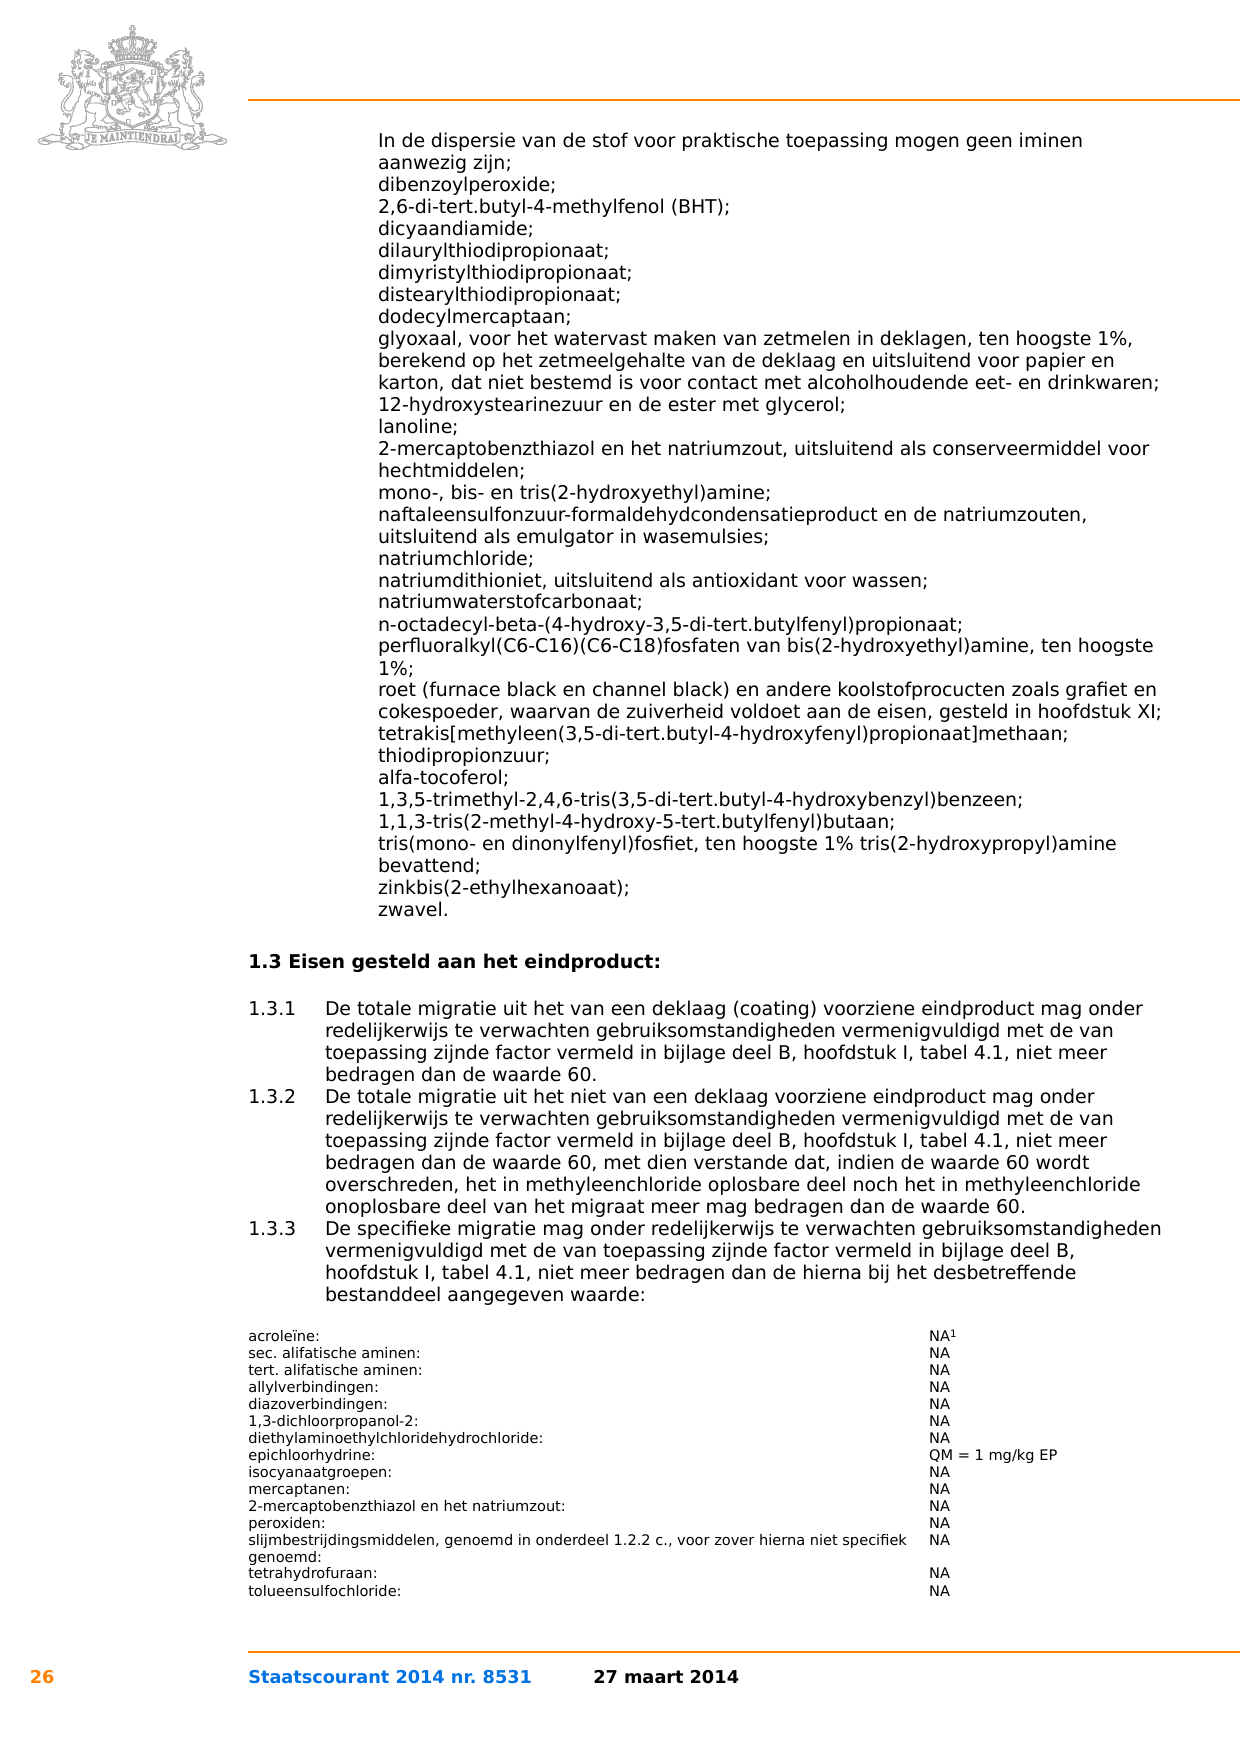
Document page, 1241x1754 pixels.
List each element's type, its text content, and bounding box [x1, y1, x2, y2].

text dodecylmercaptaan; [378, 306, 1163, 328]
table_cell NA [923, 1379, 1163, 1396]
table_cell allylverbindingen: [248, 1379, 923, 1396]
subtitle 1.3 Eisen gesteld aan het eindproduct: [248, 951, 1163, 973]
text naftaleensulfonzuur-formaldehydcondensatieproduct en de natriumzouten, uitsluitend als emulgator in wasemulsies; [378, 503, 1163, 547]
text dicyaandiamide; [378, 218, 1163, 240]
text perfluoralkyl(C6-C16)(C6-C18)fosfaten van bis(2-hydroxyethyl)amine, ten hoogste 1%; [378, 635, 1163, 679]
table_cell NA [923, 1583, 1163, 1599]
table_cell diethylaminoethylchloridehydrochloride: [248, 1430, 923, 1447]
table_cell tert. alifatische aminen: [248, 1362, 923, 1379]
text 2,6-di-tert.butyl-4-methylfenol (BHT); [378, 196, 1163, 218]
table_cell peroxiden: [248, 1515, 923, 1531]
text 1,1,3-tris(2-methyl-4-hydroxy-5-tert.butylfenyl)butaan; [378, 811, 1163, 833]
text natriumchloride; [378, 547, 1163, 569]
text mono-, bis- en tris(2-hydroxyethyl)amine; [378, 482, 1163, 503]
text glyoxaal, voor het watervast maken van zetmelen in deklagen, ten hoogste 1%, berekend op het zetmeelgehalte van de deklaag en uitsluitend voor papier en karton, dat niet bestemd is voor contact met alcoholhoudende eet- en drinkwaren; [378, 328, 1163, 394]
table_cell NA [923, 1531, 1163, 1565]
table_cell tetrahydrofuraan: [248, 1565, 923, 1582]
table_cell NA [923, 1430, 1163, 1447]
text zinkbis(2-ethylhexanoaat); [378, 877, 1163, 899]
text thiodipropionzuur; [378, 745, 1163, 767]
table_cell NA [923, 1413, 1163, 1429]
text dibenzoylperoxide; [378, 174, 1163, 196]
text lanoline; [378, 416, 1163, 438]
table_cell NA [923, 1515, 1163, 1531]
text 1.3.3 De specifieke migratie mag onder redelijkerwijs te verwachten gebruiksomstandigheden vermenigvuldigd met de van toepassing zijnde factor vermeld in bijlage deel B, hoofdstuk I, tabel 4.1, niet meer bedragen dan de hierna bij het desbetreffende bestanddeel aangegeven waarde: [248, 1218, 1163, 1306]
table_cell diazoverbindingen: [248, 1396, 923, 1413]
table_cell 1,3-dichloorpropanol-2: [248, 1413, 923, 1429]
table_cell mercaptanen: [248, 1481, 923, 1497]
table_header NA1 [923, 1328, 1163, 1345]
text tris(mono- en dinonylfenyl)fosfiet, ten hoogste 1% tris(2-hydroxypropyl)amine bevattend; [378, 833, 1163, 877]
text 2-mercaptobenzthiazol en het natriumzout, uitsluitend als conserveermiddel voor hechtmiddelen; [378, 438, 1163, 482]
text tetrakis[methyleen(3,5-di-tert.butyl-4-hydroxyfenyl)propionaat]methaan; [378, 723, 1163, 745]
table_cell NA [923, 1481, 1163, 1497]
text dilaurylthiodipropionaat; [378, 240, 1163, 262]
picture [38, 25, 227, 150]
text distearylthiodipropionaat; [378, 284, 1163, 306]
text alfa-tocoferol; [378, 767, 1163, 789]
text 1,3,5-trimethyl-2,4,6-tris(3,5-di-tert.butyl-4-hydroxybenzyl)benzeen; [378, 789, 1163, 811]
text natriumwaterstofcarbonaat; [378, 591, 1163, 613]
table_cell epichloorhydrine: [248, 1447, 923, 1463]
table_cell QM = 1 mg/kg EP [923, 1447, 1163, 1463]
table_cell NA [923, 1464, 1163, 1481]
table_header acroleïne: [248, 1328, 923, 1345]
table_cell sec. alifatische aminen: [248, 1345, 923, 1362]
text natriumdithioniet, uitsluitend als antioxidant voor wassen; [378, 569, 1163, 591]
table_cell slijmbestrijdingsmiddelen, genoemd in onderdeel 1.2.2 c., voor zover hierna niet specifiek genoemd: [248, 1531, 923, 1565]
text n-octadecyl-beta-(4-hydroxy-3,5-di-tert.butylfenyl)propionaat; [378, 613, 1163, 635]
table_cell tolueensulfochloride: [248, 1583, 923, 1599]
text roet (furnace black en channel black) en andere koolstofprocucten zoals grafiet en cokespoeder, waarvan de zuiverheid voldoet aan de eisen, gesteld in hoofdstuk XI; [378, 679, 1163, 723]
text 1.3.1 De totale migratie uit het van een deklaag (coating) voorziene eindproduct mag onder redelijkerwijs te verwachten gebruiksomstandigheden vermenigvuldigd met de van toepassing zijnde factor vermeld in bijlage deel B, hoofdstuk I, tabel 4.1, niet meer bedragen dan de waarde 60. [248, 998, 1163, 1086]
table_cell NA [923, 1362, 1163, 1379]
text dimyristylthiodipropionaat; [378, 262, 1163, 284]
text 1.3.2 De totale migratie uit het niet van een deklaag voorziene eindproduct mag onder redelijkerwijs te verwachten gebruiksomstandigheden vermenigvuldigd met de van toepassing zijnde factor vermeld in bijlage deel B, hoofdstuk I, tabel 4.1, niet meer bedragen dan de waarde 60, met dien verstande dat, indien de waarde 60 wordt overschreden, het in methyleenchloride oplosbare deel noch het in methyleenchloride onoplosbare deel van het migraat meer mag bedragen dan de waarde 60. [248, 1086, 1163, 1218]
table_cell NA [923, 1396, 1163, 1413]
text In de dispersie van de stof voor praktische toepassing mogen geen iminen aanwezig zijn; [378, 130, 1163, 174]
table_cell NA [923, 1498, 1163, 1514]
table_cell isocyanaatgroepen: [248, 1464, 923, 1481]
text zwavel. [378, 899, 1163, 921]
table_cell NA [923, 1345, 1163, 1362]
text 12-hydroxystearinezuur en de ester met glycerol; [378, 394, 1163, 416]
table_cell 2-mercaptobenzthiazol en het natriumzout: [248, 1498, 923, 1514]
table_cell NA [923, 1565, 1163, 1582]
